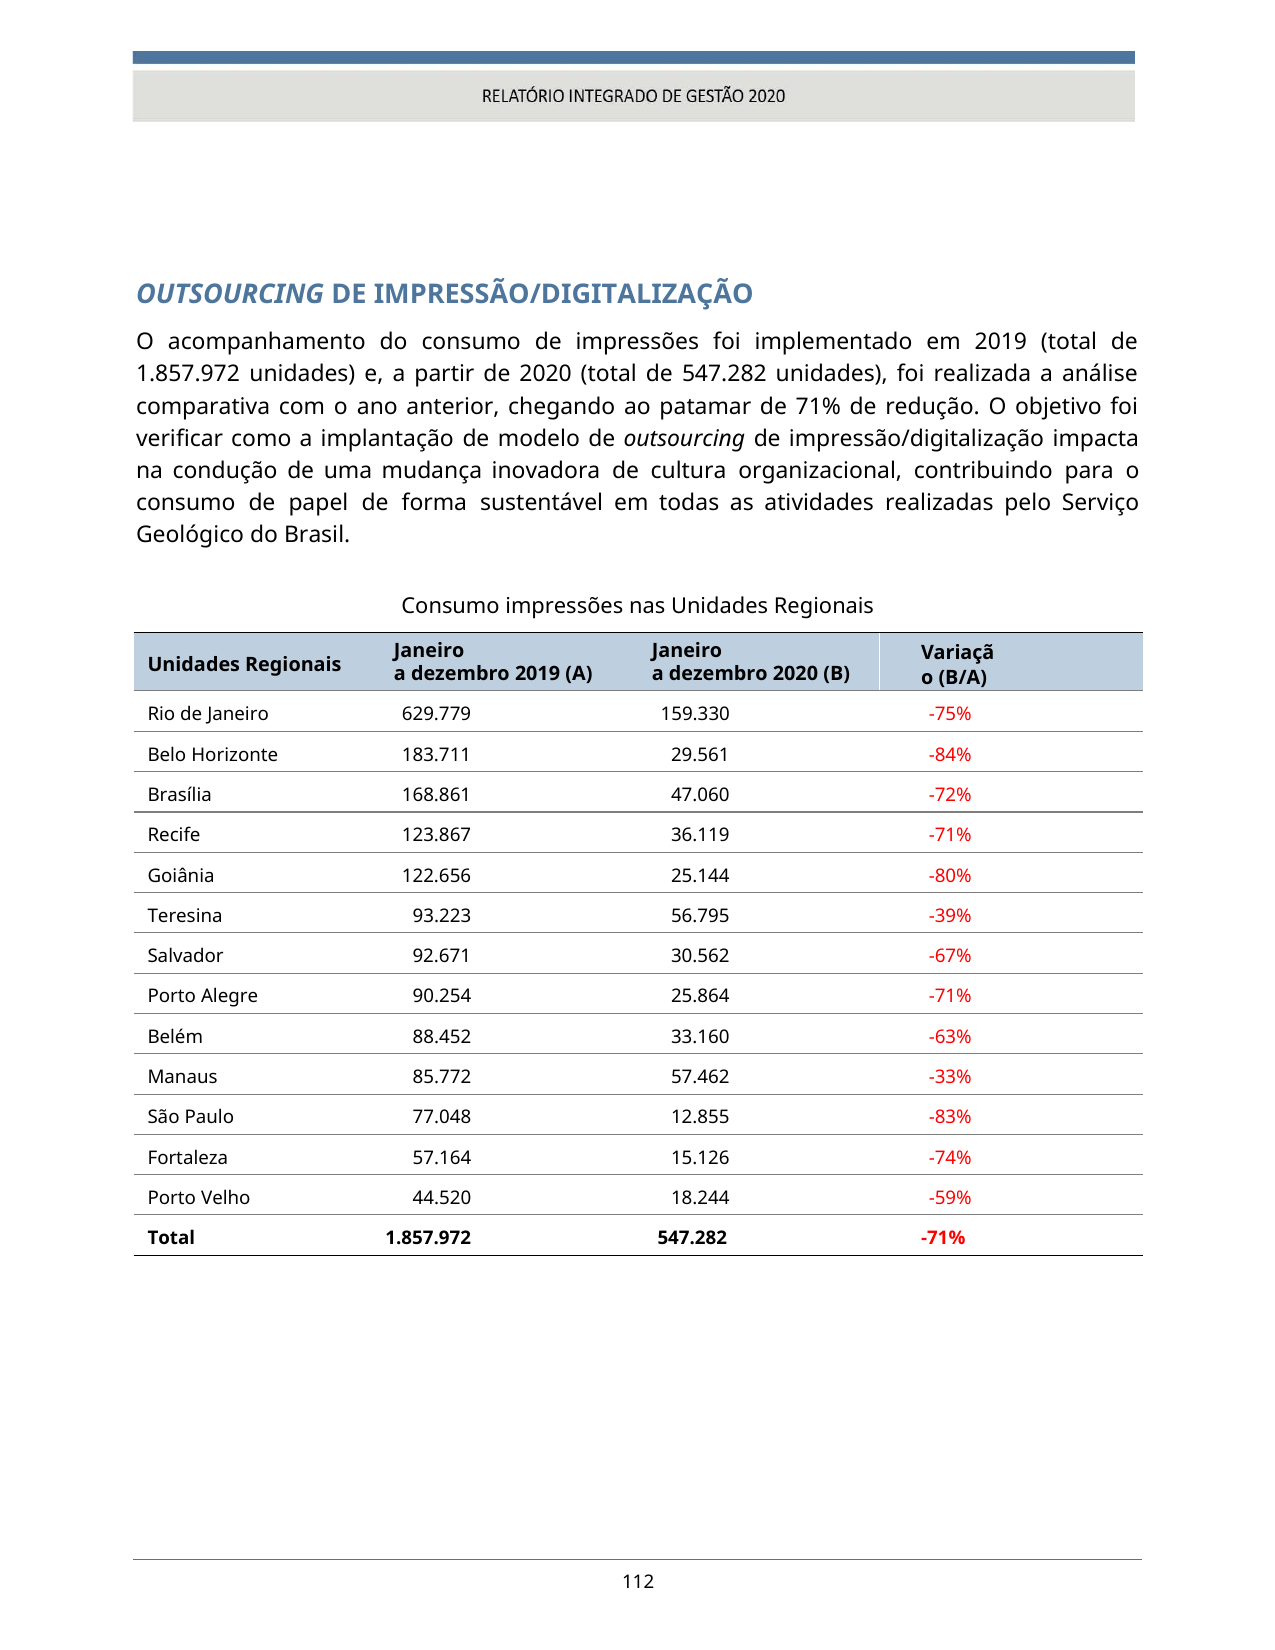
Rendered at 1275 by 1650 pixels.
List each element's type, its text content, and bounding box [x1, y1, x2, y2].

table_cell 12.855 [616, 1095, 879, 1134]
table_cell 25.864 [616, 974, 879, 1013]
table_cell 15.126 [616, 1135, 879, 1174]
text Consumo impressões nas Unidades Regionais [251, 590, 1024, 620]
table_cell 47.060 [616, 772, 879, 811]
table_cell -71% [880, 974, 1143, 1013]
table_cell -71% [880, 813, 1143, 852]
table_cell 57.164 [354, 1135, 616, 1174]
table_cell 33.160 [616, 1014, 879, 1053]
table_cell 122.656 [354, 853, 616, 892]
table_cell 30.562 [616, 933, 879, 972]
table_cell 547.282 [616, 1215, 879, 1254]
table_cell Teresina [134, 893, 354, 932]
table_cell Rio de Janeiro [134, 691, 354, 731]
table_cell 168.861 [354, 772, 616, 811]
table_cell Goiânia [134, 853, 354, 892]
table_cell Recife [134, 813, 354, 852]
table_cell 92.671 [354, 933, 616, 972]
table_cell Porto Alegre [134, 974, 354, 1013]
table_cell 77.048 [354, 1095, 616, 1134]
table_cell 85.772 [354, 1054, 616, 1093]
table_cell 123.867 [354, 813, 616, 852]
table_cell -84% [880, 732, 1143, 771]
table_cell -75% [880, 691, 1143, 731]
table_cell 29.561 [616, 732, 879, 771]
table_cell Belo Horizonte [134, 732, 354, 771]
table_cell 159.330 [616, 691, 879, 731]
text OUTSOURCING DE IMPRESSÃO/DIGITALIZAÇÃO [136, 274, 1202, 311]
table_cell 36.119 [616, 813, 879, 852]
table_cell -72% [880, 772, 1143, 811]
table_cell -67% [880, 933, 1143, 972]
table_cell -39% [880, 893, 1143, 932]
table_cell -80% [880, 853, 1143, 892]
table_cell 44.520 [354, 1175, 616, 1214]
table_cell -74% [880, 1135, 1143, 1174]
table_cell Belém [134, 1014, 354, 1053]
table_cell -33% [880, 1054, 1143, 1093]
table_cell São Paulo [134, 1095, 354, 1134]
table_cell 25.144 [616, 853, 879, 892]
table_cell 629.779 [354, 691, 616, 731]
table_cell Manaus [134, 1054, 354, 1093]
table_cell Salvador [134, 933, 354, 972]
table_cell Total [134, 1215, 354, 1254]
table_cell 1.857.972 [354, 1215, 616, 1254]
table_cell Brasília [134, 772, 354, 811]
table_header Janeiro a dezembro 2020 (B) [616, 633, 879, 690]
table_cell Porto Velho [134, 1175, 354, 1214]
table_header Variação (B/A) [880, 633, 1143, 690]
table_cell 88.452 [354, 1014, 616, 1053]
table_header Janeiro a dezembro 2019 (A) [354, 633, 616, 690]
text O acompanhamento do consumo de impressões foi implementado em 2019 (total de 1.857.972 unidades) e, a partir de 2020 (total de 547.282 unidades), foi realizada a análise comparativa com o ano anterior, chegando ao patamar de 71% de redução. O objetivo foi verificar como a implantação de modelo de outsourcing de impressão/digitalização impacta na condução de uma mudança inovadora de cultura organizacional, contribuindo para o consumo de papel de forma sustentável em todas as atividades realizadas pelo Serviço Geológico do Brasil. [136, 325, 1139, 549]
table_cell -63% [880, 1014, 1143, 1053]
table_cell -71% [880, 1215, 1143, 1254]
table_cell 93.223 [354, 893, 616, 932]
table_cell 183.711 [354, 732, 616, 771]
table_cell -59% [880, 1175, 1143, 1214]
table_cell Fortaleza [134, 1135, 354, 1174]
table_cell -83% [880, 1095, 1143, 1134]
table_cell 90.254 [354, 974, 616, 1013]
table_cell 18.244 [616, 1175, 879, 1214]
table_cell 56.795 [616, 893, 879, 932]
table_header Unidades Regionais [134, 633, 354, 690]
table_cell 57.462 [616, 1054, 879, 1093]
